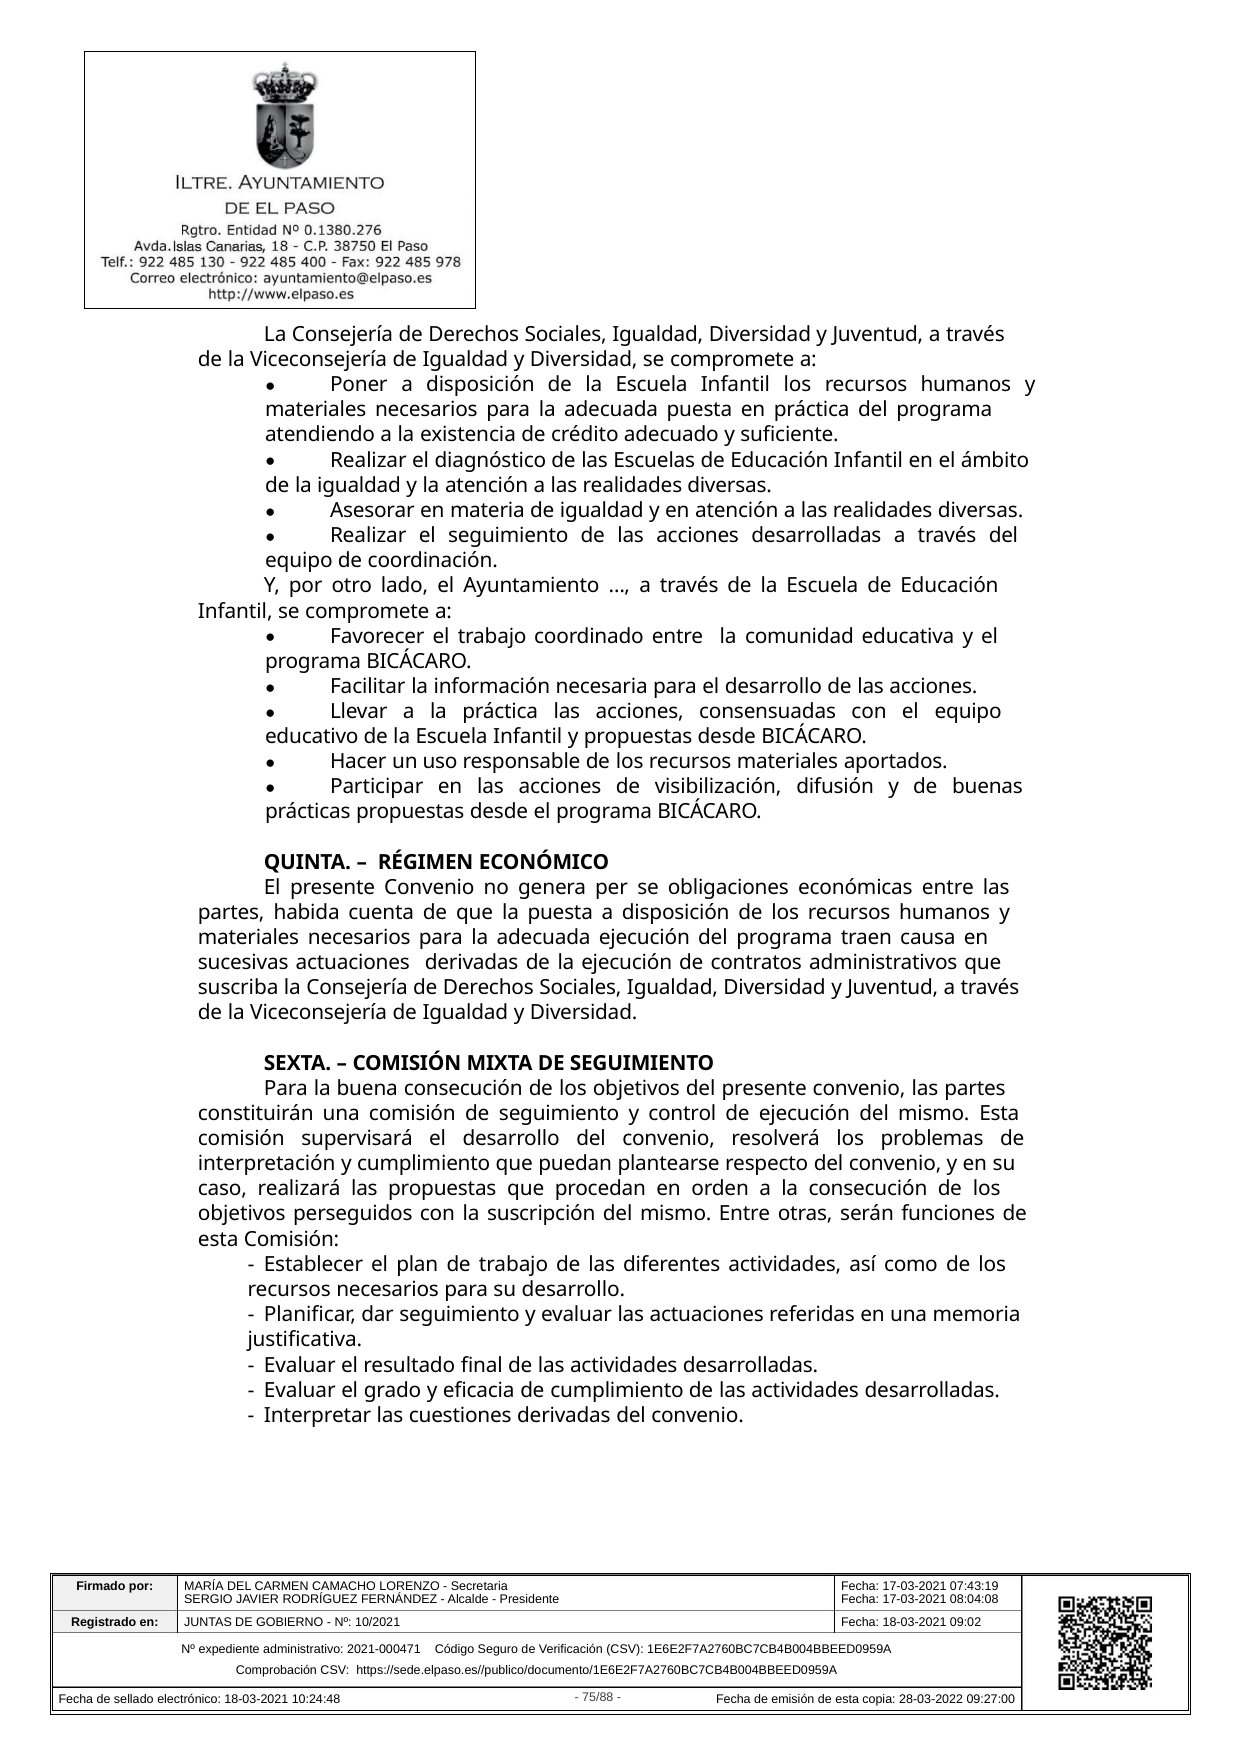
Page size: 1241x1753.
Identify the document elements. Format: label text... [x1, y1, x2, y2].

text constituirán una comisión de seguimiento y control de ejecución del mismo. Esta [198, 1101, 1068, 1126]
text justificativa. [247, 1327, 1068, 1352]
text - [247, 1403, 264, 1427]
text - [247, 1253, 264, 1276]
text de la Viceconsejería de Igualdad y Diversidad. [198, 1000, 1068, 1025]
text atendiendo a la existencia de crédito adecuado y suficiente. [265, 422, 1068, 447]
text Fecha: 17-03-2021 07:43:19 [841, 1579, 1022, 1593]
text Asesorar en materia de igualdad y en atención a las realidades diversas. [330, 498, 1068, 522]
text • [265, 498, 300, 523]
text Evaluar el grado y eficacia de cumplimiento de las actividades desarrolladas. [264, 1377, 1067, 1402]
text - [247, 1379, 264, 1402]
text interpretación y cumplimiento que puedan plantearse respecto del convenio, y en su [198, 1151, 1068, 1176]
text • [265, 674, 300, 699]
text Firmado por: [76, 1579, 172, 1593]
text programa BICÁCARO. [265, 649, 1068, 673]
text • Realizar el diagnóstico de las Escuelas de Educación Infantil en el ámbito [265, 448, 1068, 473]
text - [247, 1354, 264, 1377]
text comisión supervisará el desarrollo del convenio, resolverá los problemas de [198, 1126, 1068, 1151]
text Planificar, dar seguimiento y evaluar las actuaciones referidas en una memoria [264, 1302, 1068, 1327]
text Registrado en: [71, 1615, 177, 1629]
text recursos necesarios para su desarrollo. [247, 1277, 1068, 1302]
text • [265, 749, 300, 774]
text Poner a disposición de la Escuela Infantil los recursos humanos y [330, 372, 1068, 397]
text materiales necesarios para la adecuada ejecución del programa traen causa en [198, 925, 1068, 949]
text JUNTAS DE GOBIERNO - Nº: 10/2021 [184, 1615, 426, 1629]
text materiales necesarios para la adecuada puesta en práctica del programa [265, 397, 1068, 422]
text SERGIO JAVIER RODRÍGUEZ FERNÁNDEZ - Alcalde - Presidente [184, 1593, 586, 1607]
text - [247, 1303, 279, 1327]
text • [265, 699, 300, 724]
text SEXTA. – COMISIÓN MIXTA DE SEGUIMIENTO [264, 1050, 719, 1075]
text Facilitar la información necesaria para el desarrollo de las acciones. [330, 674, 1067, 698]
text Interpretar las cuestiones derivadas del convenio. [264, 1403, 1067, 1427]
text • [265, 775, 300, 799]
text objetivos perseguidos con la suscripción del mismo. Entre otras, serán funciones de [198, 1201, 1068, 1226]
text Fecha: 17-03-2021 08:04:08 [841, 1593, 1022, 1607]
picture [85, 52, 475, 308]
picture [51, 1574, 1190, 1714]
text El presente Convenio no genera per se obligaciones económicas entre las [264, 875, 1068, 899]
text La Consejería de Derechos Sociales, Igualdad, Diversidad y Juventud, a través [264, 322, 1068, 346]
text Establecer el plan de trabajo de las diferentes actividades, así como de los [264, 1252, 1068, 1276]
text Fecha: 18-03-2021 09:02 [841, 1615, 1002, 1629]
text Participar en las acciones de visibilización, difusión y de buenas [330, 774, 1067, 799]
text Fecha de sellado electrónico: 18-03-2021 10:24:48 [58, 1692, 365, 1706]
text Hacer un uso responsable de los recursos materiales aportados. [330, 749, 1067, 773]
text Comprobación CSV: https://sede.elpaso.es//publico/documento/1E6E2F7A2760BC7CB4B004BBEED0959A [236, 1663, 917, 1677]
text • [265, 523, 300, 548]
text de la Viceconsejería de Igualdad y Diversidad, se compromete a: [198, 347, 1068, 371]
text Evaluar el resultado final de las actividades desarrolladas. [264, 1352, 1067, 1377]
text caso, realizará las propuestas que procedan en orden a la consecución de los [198, 1176, 1068, 1201]
text prácticas propuestas desde el programa BICÁCARO. [265, 799, 819, 824]
text Para la buena consecución de los objetivos del presente convenio, las partes [264, 1076, 1068, 1100]
text • [265, 624, 300, 649]
text partes, habida cuenta de que la puesta a disposición de los recursos humanos y [198, 900, 1068, 924]
text de la igualdad y la atención a las realidades diversas. [265, 473, 1068, 497]
text Realizar el seguimiento de las acciones desarrolladas a través del [330, 523, 1068, 547]
text QUINTA. – RÉGIMEN ECONÓMICO [264, 849, 626, 874]
text Llevar a la práctica las acciones, consensuadas con el equipo [330, 699, 1067, 723]
text sucesivas actuaciones derivadas de la ejecución de contratos administrativos que [198, 950, 1068, 975]
text esta Comisión: [198, 1227, 1068, 1251]
text MARÍA DEL CARMEN CAMACHO LORENZO - Secretaria [184, 1579, 586, 1593]
text educativo de la Escuela Infantil y propuestas desde BICÁCARO. [265, 724, 924, 748]
text equipo de coordinación. [265, 548, 539, 573]
text Infantil, se compromete a: [198, 598, 1068, 623]
text - 75/88 - [574, 1691, 640, 1705]
text Fecha de emisión de esta copia: 28-03-2022 09:27:00 [716, 1692, 1040, 1706]
text Nº expediente administrativo: 2021-000471 Código Seguro de Verificación (CSV): 1E6E2F7A2760BC7CB4B004BBEED0959A [181, 1642, 917, 1656]
text suscriba la Consejería de Derechos Sociales, Igualdad, Diversidad y Juventud, a través [198, 975, 1068, 1000]
text Y, por otro lado, el Ayuntamiento …, a través de la Escuela de Educación [264, 573, 1068, 598]
text Favorecer el trabajo coordinado entre la comunidad educativa y el [330, 623, 1068, 648]
text • [265, 373, 300, 397]
